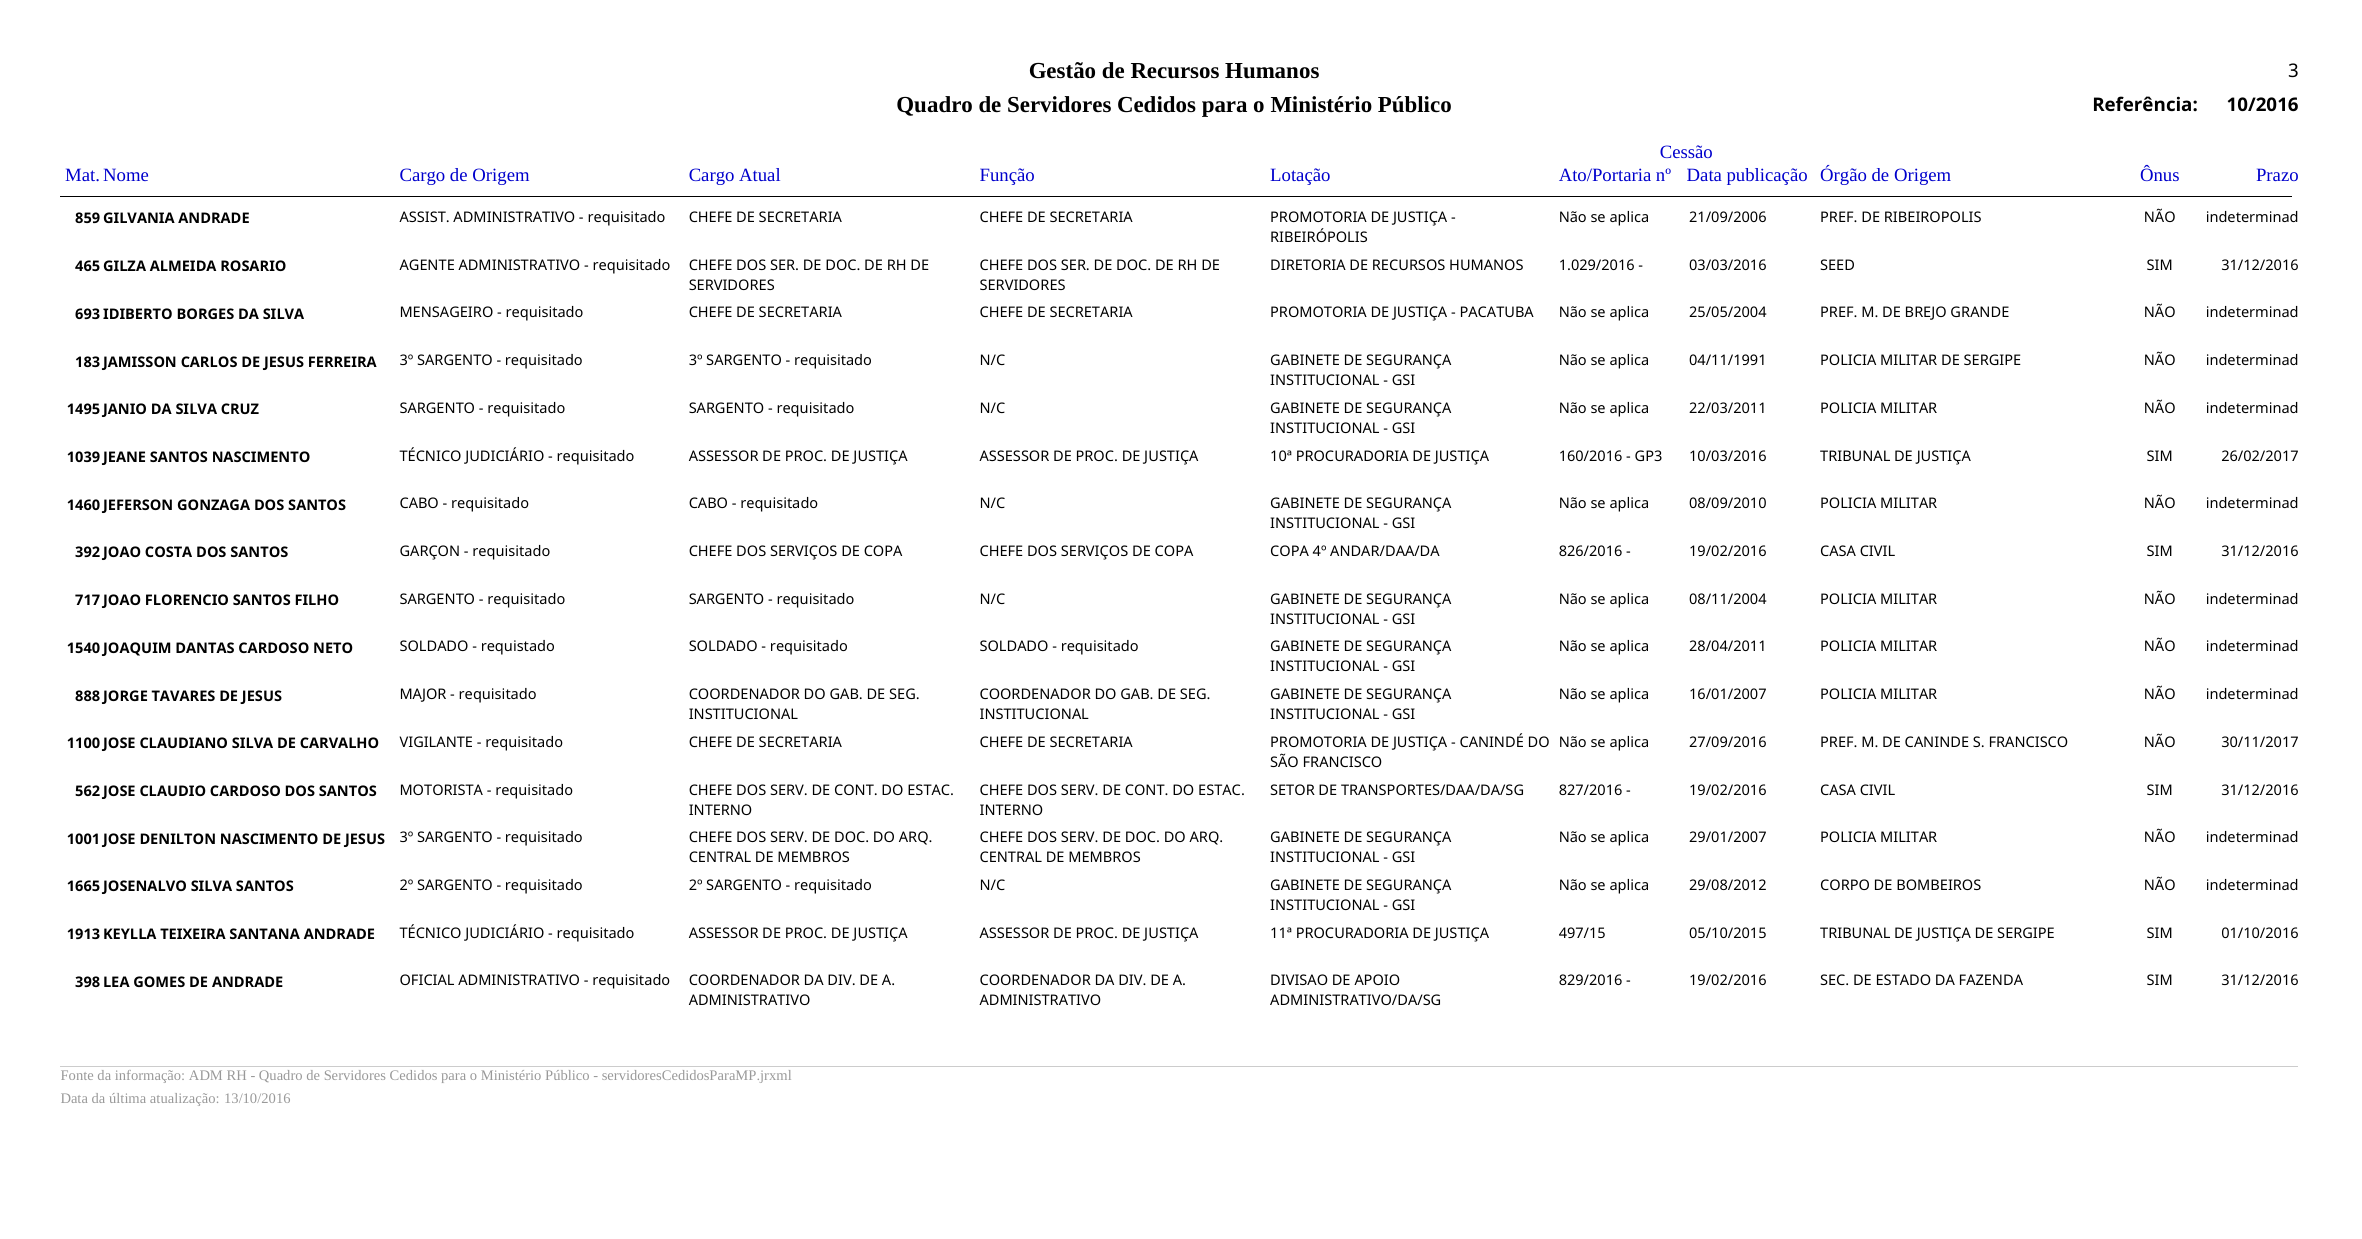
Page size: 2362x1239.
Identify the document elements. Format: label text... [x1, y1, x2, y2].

table_cell [0, 760, 12, 776]
table_cell [399, 445, 682, 492]
table_cell [393, 351, 399, 374]
table_header CHEFE DE SECRETARIA [979, 207, 1262, 253]
table_cell [1684, 733, 1689, 756]
table_header 19/02/2016 [1689, 779, 1814, 803]
table_cell [0, 283, 12, 299]
table_cell [2299, 855, 2361, 872]
table_cell [393, 638, 399, 660]
table_cell [1559, 827, 1684, 873]
table_cell [1553, 283, 1558, 299]
table_cell [1553, 521, 1558, 538]
table_cell [2119, 875, 2200, 921]
table_cell [1559, 923, 1684, 969]
table_header GABINETE DE SEGURANÇA INSTITUCIONAL - GSI [1270, 827, 1553, 873]
table_cell [972, 256, 979, 278]
table_cell [1553, 542, 1558, 565]
table_cell [2200, 732, 2298, 778]
table_cell [979, 875, 1262, 921]
table_cell [0, 712, 12, 729]
table_cell [1262, 999, 1270, 1015]
table_header CHEFE DOS SERV. DE DOC. DO ARQ. CENTRAL DE MEMBROS [979, 827, 1262, 873]
table_cell [2200, 827, 2298, 873]
table_cell [103, 493, 393, 539]
table_header TÉCNICO JUDICIÁRIO - requisitado [399, 923, 682, 969]
table_cell [972, 304, 979, 326]
table_cell [1684, 304, 1689, 326]
table_header 19/02/2016 [1689, 970, 1814, 994]
table_cell [2299, 733, 2361, 756]
table_cell [972, 164, 979, 193]
table_header DIVISAO DE APOIO ADMINISTRATIVO/DA/SG [1270, 970, 1553, 1016]
table_cell [1559, 445, 1684, 492]
table_cell [972, 399, 979, 422]
table_cell [1262, 331, 1270, 347]
table_cell [393, 521, 399, 538]
table_cell [393, 590, 399, 612]
table_cell [2299, 808, 2361, 824]
table_cell [972, 283, 979, 299]
table_cell 3 [2143, 57, 2298, 84]
table_header COORDENADOR DA DIV. DE A. ADMINISTRATIVO [689, 970, 972, 1016]
table_cell Nome [103, 164, 393, 193]
table_cell [1553, 876, 1558, 899]
table_cell [2200, 589, 2298, 635]
table_header TRIBUNAL DE JUSTIÇA DE SERGIPE [1820, 923, 2119, 969]
table_header MAJOR - requisitado [399, 684, 682, 730]
table_cell [1262, 304, 1270, 326]
table_cell 1001 [12, 829, 100, 857]
table_cell [1262, 256, 1270, 278]
table_cell [1689, 684, 1814, 730]
table_cell [1814, 235, 1820, 252]
table_cell [1262, 951, 1270, 967]
table_header GABINETE DE SEGURANÇA INSTITUCIONAL - GSI [1270, 684, 1553, 730]
table_cell [1814, 474, 1820, 490]
table_header 26/02/2017 [2200, 445, 2298, 474]
table_cell [393, 951, 399, 967]
table_header indeterminad [2200, 493, 2298, 522]
table_cell [0, 331, 12, 347]
table_header [0, 0, 2361, 57]
table_cell [1684, 256, 1689, 278]
table_cell [979, 923, 1262, 969]
table_cell [972, 331, 979, 347]
table_header NÃO [2119, 732, 2200, 756]
table_header COPA 4º ANDAR/DAA/DA [1270, 541, 1553, 587]
table_cell [1684, 712, 1689, 729]
table_cell [2299, 542, 2361, 565]
table_cell [1262, 685, 1270, 708]
table_cell [1814, 256, 1820, 278]
table_cell GILZA ALMEIDA ROSARIO [103, 256, 393, 301]
table_header VIGILANTE - requisitado [399, 732, 682, 778]
table_cell [1814, 733, 1820, 756]
table_cell [972, 521, 979, 538]
table_cell [1689, 732, 1814, 778]
table_cell [393, 569, 399, 586]
table_cell [972, 972, 979, 994]
table_cell [972, 876, 979, 899]
table_cell [0, 1066, 60, 1090]
table_header SETOR DE TRANSPORTES/DAA/DA/SG [1270, 779, 1553, 826]
table_cell [979, 732, 1262, 778]
table_cell [979, 255, 1262, 301]
table_cell [972, 903, 979, 919]
table_header SIM [2119, 779, 2200, 803]
table_cell Lotação [1270, 164, 1553, 193]
table_cell [979, 398, 1262, 444]
table_header ASSIST. ADMINISTRATIVO - requisitado [399, 207, 682, 253]
table_header 27/09/2016 [1689, 732, 1814, 756]
table_cell [0, 781, 12, 803]
table_cell Função [979, 164, 1262, 193]
table_header CHEFE DOS SERV. DE CONT. DO ESTAC. INTERNO [689, 779, 972, 826]
table_cell [1262, 164, 1270, 193]
table_cell JOSENALVO SILVA SANTOS [103, 876, 393, 921]
table_cell [1270, 827, 1553, 873]
table_cell [1814, 638, 1820, 660]
table_cell [1684, 474, 1689, 490]
table_cell [683, 760, 688, 776]
table_cell [393, 808, 399, 824]
table_cell [1262, 590, 1270, 612]
table_cell [103, 302, 393, 348]
table_cell [103, 445, 393, 492]
table_cell [1684, 924, 1689, 946]
table_header 05/10/2015 [1689, 923, 1814, 946]
table_cell [1820, 350, 2119, 396]
table_cell [1553, 999, 1558, 1015]
table_cell [683, 829, 688, 851]
table_cell [1820, 970, 2119, 1016]
table_cell [972, 542, 979, 565]
table_cell [399, 779, 682, 826]
table_cell [377, 1090, 2361, 1114]
table_cell [1814, 972, 1820, 994]
table_cell JORGE TAVARES DE JESUS [103, 685, 393, 730]
table_cell [1270, 684, 1553, 730]
table_cell [689, 255, 972, 301]
table_cell [399, 875, 682, 921]
table_cell [0, 638, 12, 660]
table_cell [972, 378, 979, 395]
table_header CHEFE DE SECRETARIA [689, 207, 972, 253]
table_cell [683, 808, 688, 824]
table_header 31/12/2016 [2200, 541, 2298, 569]
table_cell [2299, 57, 2361, 84]
table_cell [399, 636, 682, 682]
table_cell [1684, 208, 1689, 231]
table_cell [683, 685, 688, 708]
table_cell [1262, 569, 1270, 586]
table_cell [1689, 589, 1814, 635]
table_header 10ª PROCURADORIA DE JUSTIÇA [1270, 445, 1553, 492]
table_cell [1684, 829, 1689, 851]
table_header ASSESSOR DE PROC. DE JUSTIÇA [689, 445, 972, 492]
table_header GABINETE DE SEGURANÇA INSTITUCIONAL - GSI [1270, 350, 1553, 396]
table_header 829/2016 - [1559, 970, 1684, 997]
table_header SEED [1820, 255, 2119, 301]
table_header 1.029/2016 - [1559, 255, 1684, 282]
table_cell [393, 712, 399, 729]
table_cell [0, 256, 12, 278]
table_cell [1553, 256, 1558, 278]
table_header SARGENTO - requisitado [689, 398, 972, 444]
table_header NÃO [2119, 827, 2200, 851]
table_cell [1684, 235, 1689, 252]
table_cell [399, 827, 682, 873]
table_header SARGENTO - requisitado [399, 398, 682, 444]
table_header GABINETE DE SEGURANÇA INSTITUCIONAL - GSI [1270, 493, 1553, 539]
table_cell [683, 164, 688, 193]
table_header 22/03/2011 [1689, 398, 1814, 422]
table_cell [683, 399, 688, 422]
table_cell [2200, 398, 2298, 444]
table_header NÃO [2119, 684, 2200, 708]
table_header DIRETORIA DE RECURSOS HUMANOS [1270, 255, 1553, 301]
table_header Não se aplica [1559, 875, 1684, 902]
table_cell [2299, 999, 2361, 1015]
table_header indeterminad [2200, 207, 2298, 235]
table_cell [1553, 447, 1558, 469]
table_header N/C [979, 589, 1262, 635]
table_cell [399, 302, 682, 348]
table_cell [1559, 350, 1684, 396]
table_cell [1814, 665, 1820, 681]
table_cell [399, 970, 682, 1016]
table_cell [1820, 732, 2119, 778]
table_cell [972, 808, 979, 824]
table_header 497/15 [1559, 923, 1684, 949]
table_cell [1820, 684, 2119, 730]
table_cell 1495 [12, 399, 100, 428]
table_cell [683, 855, 688, 872]
table_header indeterminad [2200, 302, 2298, 331]
table_cell [1684, 569, 1689, 586]
table_cell [1689, 636, 1814, 682]
table_cell [12, 398, 100, 444]
table_cell [399, 255, 682, 301]
table_cell [689, 923, 972, 969]
table_header CHEFE DOS SERV. DE CONT. DO ESTAC. INTERNO [979, 779, 1262, 826]
table_cell [393, 447, 399, 469]
table_cell JAMISSON CARLOS DE JESUS FERREIRA [103, 351, 393, 396]
table_cell [1689, 875, 1814, 921]
table_header CHEFE DE SECRETARIA [979, 732, 1262, 778]
table_header 826/2016 - [1559, 541, 1684, 568]
table_cell [1262, 495, 1270, 517]
table_cell [2119, 255, 2200, 301]
table_cell Cargo de Origem [399, 164, 682, 193]
table_cell [2299, 331, 2361, 347]
table_cell [12, 541, 100, 587]
table_cell [972, 760, 979, 776]
table_cell Mat. [30, 164, 100, 193]
table_cell [0, 85, 2361, 91]
table_cell [1553, 304, 1558, 326]
table_cell [103, 923, 393, 969]
table_header PREF. M. DE CANINDE S. FRANCISCO [1820, 732, 2119, 778]
table_cell 398 [12, 972, 100, 1000]
table_cell [1262, 447, 1270, 469]
table_cell [12, 636, 100, 682]
table_cell [1553, 569, 1558, 586]
table_cell [0, 521, 12, 538]
table_header GABINETE DE SEGURANÇA INSTITUCIONAL - GSI [1270, 398, 1553, 444]
table_cell [979, 589, 1262, 635]
table_cell [1689, 541, 1814, 587]
table_cell [103, 875, 393, 921]
table_cell [1553, 617, 1558, 633]
table_cell [1553, 426, 1558, 442]
table_cell LEA GOMES DE ANDRADE [103, 972, 393, 1016]
table_cell [2119, 636, 2200, 682]
table_cell [1684, 903, 1689, 919]
table_cell [1814, 304, 1820, 326]
table_cell [683, 542, 688, 565]
table_cell [1814, 829, 1820, 851]
table_cell [1820, 636, 2119, 682]
table_cell [2119, 398, 2200, 444]
table_cell [393, 331, 399, 347]
table_header Não se aplica [1559, 302, 1684, 329]
table_cell [1553, 208, 1558, 231]
table_cell [689, 493, 972, 539]
table_cell [1559, 302, 1684, 348]
table_cell 562 [12, 781, 100, 809]
table_cell [2119, 732, 2200, 778]
table_cell [683, 331, 688, 347]
table_cell [972, 495, 979, 517]
table_header 08/11/2004 [1689, 589, 1814, 612]
table_header indeterminad [2200, 684, 2298, 712]
table_cell [1553, 638, 1558, 660]
table_cell [683, 999, 688, 1015]
table_cell [1689, 350, 1814, 396]
table_cell [689, 541, 972, 587]
table_cell [1553, 733, 1558, 756]
table_cell [1814, 712, 1820, 729]
table_cell [2119, 827, 2200, 873]
table_cell [1262, 876, 1270, 899]
table_cell JOSE DENILTON NASCIMENTO DE JESUS [103, 829, 393, 873]
table_cell [103, 636, 393, 682]
table_cell [683, 876, 688, 899]
table_cell [2200, 350, 2298, 396]
table_cell [393, 399, 399, 422]
table_cell [689, 779, 972, 826]
table_cell [1553, 903, 1558, 919]
table_cell [683, 447, 688, 469]
table_cell [1689, 302, 1814, 348]
table_cell [979, 350, 1262, 396]
table_cell [1553, 665, 1558, 681]
table_header 3º SARGENTO - requisitado [399, 350, 682, 396]
table_cell [1559, 493, 1684, 539]
table_cell [2299, 399, 2361, 422]
table_cell Data publicação [1686, 164, 1811, 193]
table_cell [2299, 521, 2361, 538]
table_cell [103, 398, 393, 444]
table_cell [0, 1090, 60, 1114]
table_cell [1820, 779, 2119, 826]
table_cell [1689, 827, 1814, 873]
table_cell [0, 304, 12, 326]
table_cell [2299, 351, 2361, 374]
table_header CHEFE DOS SERVIÇOS DE COPA [979, 541, 1262, 587]
table_cell [393, 256, 399, 278]
table_header TÉCNICO JUDICIÁRIO - requisitado [399, 445, 682, 492]
table_cell [2119, 970, 2200, 1016]
table_header PREF. M. DE BREJO GRANDE [1820, 302, 2119, 349]
table_header NÃO [2119, 636, 2200, 660]
table_cell [12, 255, 100, 301]
table_cell [1820, 827, 2119, 873]
table_header 3º SARGENTO - requisitado [689, 350, 972, 396]
table_cell [2200, 302, 2298, 348]
table_header 31/12/2016 [2200, 255, 2298, 283]
table_cell [689, 350, 972, 396]
table_header CHEFE DOS SER. DE DOC. DE RH DE SERVIDORES [689, 255, 972, 301]
table_cell [1262, 638, 1270, 660]
table_cell [2119, 493, 2200, 539]
table_cell [1553, 590, 1558, 612]
table_header AGENTE ADMINISTRATIVO - requisitado [399, 255, 682, 301]
table_header CHEFE DOS SERVIÇOS DE COPA [689, 541, 972, 587]
table_cell JOSE CLAUDIO CARDOSO DOS SANTOS [103, 781, 393, 826]
table_header POLICIA MILITAR [1820, 684, 2119, 730]
table_cell [12, 779, 100, 826]
table_cell [1270, 779, 1553, 826]
table_cell [1814, 760, 1820, 776]
table_header POLICIA MILITAR [1820, 589, 2119, 635]
table_cell [1684, 781, 1689, 803]
table_cell KEYLLA TEIXEIRA SANTANA ANDRADE [103, 924, 393, 969]
table_cell [2119, 541, 2200, 587]
table_cell [0, 235, 12, 252]
table_cell [12, 732, 100, 778]
table_header ASSESSOR DE PROC. DE JUSTIÇA [689, 923, 972, 969]
table_header SIM [2119, 541, 2200, 565]
table_cell [12, 923, 100, 969]
table_cell Prazo [2200, 164, 2298, 193]
table_cell [1553, 495, 1558, 517]
table_header COORDENADOR DO GAB. DE SEG. INSTITUCIONAL [979, 684, 1262, 730]
table_cell [1814, 590, 1820, 612]
table_cell [683, 495, 688, 517]
table_header POLICIA MILITAR [1820, 827, 2119, 873]
table_cell [12, 589, 100, 635]
table_cell [979, 970, 1262, 1016]
table_cell [1814, 542, 1820, 565]
table_cell [683, 474, 688, 490]
table_cell [393, 426, 399, 442]
table_cell [1270, 493, 1553, 539]
table_header CABO - requisitado [689, 493, 972, 539]
table_cell [2299, 781, 2361, 803]
table_cell [1262, 283, 1270, 299]
table_header SOLDADO - requisitado [979, 636, 1262, 683]
table_cell [2119, 684, 2200, 730]
table_cell [2119, 445, 2200, 492]
table_header OFICIAL ADMINISTRATIVO - requisitado [399, 970, 682, 1016]
table_cell [1262, 542, 1270, 565]
table_cell [2200, 541, 2298, 587]
table_cell JANIO DA SILVA CRUZ [103, 399, 393, 444]
table_header 03/03/2016 [1689, 255, 1814, 278]
table_cell [1820, 255, 2119, 301]
table_cell [0, 924, 12, 946]
table_cell [0, 164, 30, 193]
table_cell [1270, 350, 1553, 396]
table_header 08/09/2010 [1689, 493, 1814, 517]
table_header POLICIA MILITAR [1820, 398, 2119, 444]
table_cell [979, 541, 1262, 587]
table_cell [1262, 855, 1270, 872]
table_cell [2299, 378, 2361, 395]
table_cell [683, 426, 688, 442]
table_cell [1814, 999, 1820, 1015]
table_cell [1553, 781, 1558, 803]
table_header N/C [979, 350, 1262, 396]
table_header 01/10/2016 [2200, 923, 2298, 951]
table_cell [1559, 875, 1684, 921]
table_cell [0, 972, 12, 994]
table_cell [979, 493, 1262, 539]
table_header NÃO [2119, 350, 2200, 374]
table_cell [1559, 207, 1684, 253]
table_cell [1684, 999, 1689, 1015]
table_cell [2299, 91, 2361, 124]
table_cell JOAO COSTA DOS SANTOS [103, 542, 393, 587]
table_header COORDENADOR DO GAB. DE SEG. INSTITUCIONAL [689, 684, 972, 730]
table_cell [2119, 779, 2200, 826]
table_cell [1262, 378, 1270, 395]
table_cell Data da última atualização: [60, 1090, 224, 1114]
table_header MOTORISTA - requisitado [399, 779, 682, 826]
table_cell [1684, 378, 1689, 395]
table_cell [103, 350, 393, 396]
table_cell [683, 590, 688, 612]
table_cell [1262, 712, 1270, 729]
table_cell [1684, 521, 1689, 538]
table_cell [1689, 923, 1814, 969]
table_header PROMOTORIA DE JUSTIÇA - CANINDÉ DO SÃO FRANCISCO [1270, 732, 1553, 778]
table_cell [1270, 255, 1553, 301]
table_cell [683, 712, 688, 729]
table_cell [1684, 426, 1689, 442]
table_cell Referência: [2004, 91, 2198, 124]
table_cell [393, 924, 399, 946]
table_header 2º SARGENTO - requisitado [689, 875, 972, 921]
table_cell [689, 398, 972, 444]
table_header Não se aplica [1559, 350, 1684, 377]
table_cell [0, 569, 12, 586]
table_cell [1684, 855, 1689, 872]
table_cell [683, 256, 688, 278]
table_cell [2200, 875, 2298, 921]
table_cell [972, 685, 979, 708]
table_cell 10/2016 [2200, 91, 2298, 124]
table_cell JOSE CLAUDIANO SILVA DE CARVALHO [103, 733, 393, 778]
table_cell [1684, 972, 1689, 994]
table_cell [393, 474, 399, 490]
table_cell [103, 684, 393, 730]
table_cell [0, 733, 12, 756]
table_cell [393, 617, 399, 633]
table_cell [1814, 331, 1820, 347]
table_cell [972, 590, 979, 612]
table_cell [1814, 208, 1820, 231]
table_cell [689, 732, 972, 778]
table_cell [683, 733, 688, 756]
table_cell [683, 569, 688, 586]
table_cell [1689, 255, 1814, 301]
table_cell [1689, 398, 1814, 444]
table_cell [0, 617, 12, 633]
table_cell [972, 208, 979, 231]
table_cell [399, 398, 682, 444]
table_cell [2200, 970, 2298, 1016]
table_cell [1684, 760, 1689, 776]
table_cell [1820, 923, 2119, 969]
table_cell [1262, 399, 1270, 422]
table_header ASSESSOR DE PROC. DE JUSTIÇA [979, 923, 1262, 969]
table_header Não se aplica [1559, 589, 1684, 616]
table_cell [979, 636, 1262, 682]
table_cell 1039 [12, 447, 100, 475]
table_cell [1270, 541, 1553, 587]
table_cell [1262, 829, 1270, 851]
table_cell [1262, 351, 1270, 374]
table_header Não se aplica [1559, 684, 1684, 711]
table_cell [1559, 255, 1684, 301]
table_cell Cessão [1555, 141, 1817, 163]
table_header GABINETE DE SEGURANÇA INSTITUCIONAL - GSI [1270, 875, 1553, 921]
table_header Não se aplica [1559, 827, 1684, 854]
table_cell [1270, 302, 1553, 348]
table_cell [1814, 495, 1820, 517]
table_cell [2119, 923, 2200, 969]
table_cell [2200, 445, 2298, 492]
table_header 25/05/2004 [1689, 302, 1814, 326]
table_header PROMOTORIA DE JUSTIÇA - RIBEIRÓPOLIS [1270, 207, 1553, 253]
table_cell [683, 351, 688, 374]
table_header 29/01/2007 [1689, 827, 1814, 851]
table_cell [1689, 207, 1814, 253]
table_cell [1559, 636, 1684, 682]
table_cell [1814, 951, 1820, 967]
table_cell [1559, 684, 1684, 730]
table_cell [689, 207, 972, 253]
table_cell [2299, 495, 2361, 517]
table_cell [1270, 398, 1553, 444]
table_header CHEFE DE SECRETARIA [979, 302, 1262, 349]
table_cell [0, 876, 12, 899]
table_cell 693 [12, 304, 100, 332]
table_cell [393, 781, 399, 803]
table_cell [0, 208, 12, 231]
table_header 10/03/2016 [1689, 445, 1814, 469]
table_cell [972, 855, 979, 872]
table_cell [689, 970, 972, 1016]
table_header GARÇON - requisitado [399, 541, 682, 587]
table_cell [1270, 923, 1553, 969]
table_cell JOAQUIM DANTAS CARDOSO NETO [103, 638, 393, 683]
table_header 21/09/2006 [1689, 207, 1814, 231]
table_cell [399, 493, 682, 539]
table_cell [2299, 447, 2361, 469]
table_cell [2299, 474, 2361, 490]
table_cell [972, 474, 979, 490]
table_cell [103, 589, 393, 635]
table_header SARGENTO - requisitado [399, 589, 682, 635]
table_header 160/2016 - GP3 [1559, 445, 1684, 472]
table_header SIM [2119, 255, 2200, 278]
table_cell [1553, 829, 1558, 851]
table_cell [1270, 589, 1553, 635]
table_cell [1820, 493, 2119, 539]
table_cell [2299, 164, 2361, 193]
table_cell [1559, 970, 1684, 1016]
table_header CABO - requisitado [399, 493, 682, 539]
table_cell [2299, 1066, 2361, 1090]
table_cell [1689, 493, 1814, 539]
table_cell [1684, 665, 1689, 681]
table_cell [1553, 474, 1558, 490]
table_cell [1684, 685, 1689, 708]
table_cell 888 [12, 685, 100, 714]
table_header NÃO [2119, 875, 2200, 899]
table_cell [0, 665, 12, 681]
table_cell [1270, 732, 1553, 778]
table_cell [0, 125, 2361, 141]
table_cell [683, 617, 688, 633]
table_header CASA CIVIL [1820, 779, 2119, 826]
table_cell [1814, 903, 1820, 919]
table_cell [972, 447, 979, 469]
table_cell [979, 684, 1262, 730]
table_cell [972, 924, 979, 946]
table_header SOLDADO - requistado [399, 636, 682, 683]
table_cell [972, 569, 979, 586]
table_cell [1553, 808, 1558, 824]
table_cell JEANE SANTOS NASCIMENTO [103, 447, 393, 492]
table_cell [1820, 589, 2119, 635]
table_cell [12, 302, 100, 348]
table_cell [0, 1016, 2361, 1066]
table_cell [0, 57, 346, 84]
table_cell [393, 876, 399, 899]
table_header 11ª PROCURADORIA DE JUSTIÇA [1270, 923, 1553, 969]
table_cell [393, 164, 399, 193]
table_cell Ônus [2119, 164, 2200, 193]
table_header COORDENADOR DA DIV. DE A. ADMINISTRATIVO [979, 970, 1262, 1016]
table_cell [1559, 732, 1684, 778]
table_cell [12, 827, 100, 873]
table_cell [1814, 447, 1820, 469]
table_cell [2299, 760, 2361, 776]
table_cell [1814, 808, 1820, 824]
table_cell [2299, 876, 2361, 899]
table_cell [0, 808, 12, 824]
table_cell [2299, 256, 2361, 278]
table_cell [1684, 951, 1689, 967]
table_header SIM [2119, 923, 2200, 946]
table_header CASA CIVIL [1820, 541, 2119, 587]
table_cell [979, 445, 1262, 492]
table_cell [1820, 445, 2119, 492]
table_cell [683, 781, 688, 803]
table_cell [2200, 684, 2298, 730]
table_cell [12, 970, 100, 1016]
table_cell [399, 732, 682, 778]
table_header 827/2016 - [1559, 779, 1684, 806]
table_cell [2299, 617, 2361, 633]
table_cell [1820, 541, 2119, 587]
table_cell [12, 350, 100, 396]
table_header SIM [2119, 970, 2200, 994]
table_cell [2299, 208, 2361, 231]
table_header Não se aplica [1559, 207, 1684, 234]
table_cell [972, 951, 979, 967]
table_cell [1262, 426, 1270, 442]
table_cell [1684, 495, 1689, 517]
table_cell [2119, 302, 2200, 348]
table_cell [1559, 779, 1684, 826]
table_cell [2200, 207, 2298, 253]
table_cell [393, 208, 399, 231]
table_cell [0, 91, 346, 124]
table_header CHEFE DOS SERV. DE DOC. DO ARQ. CENTRAL DE MEMBROS [689, 827, 972, 873]
table_cell [689, 445, 972, 492]
table_cell [1689, 779, 1814, 826]
table_cell [1684, 590, 1689, 612]
table_cell [1559, 541, 1684, 587]
table_cell [1820, 398, 2119, 444]
table_header TRIBUNAL DE JUSTIÇA [1820, 445, 2119, 492]
table_cell [683, 638, 688, 660]
table_cell [1553, 331, 1558, 347]
table_cell [0, 198, 2361, 207]
table_cell [1553, 760, 1558, 776]
table_cell [2299, 304, 2361, 326]
table_cell [103, 255, 393, 301]
table_cell [0, 495, 12, 517]
table_cell [393, 760, 399, 776]
table_cell [399, 589, 682, 635]
table_cell [1814, 924, 1820, 946]
table_header POLICIA MILITAR [1820, 493, 2119, 539]
table_header indeterminad [2200, 827, 2298, 856]
table_cell [1814, 781, 1820, 803]
table_header indeterminad [2200, 350, 2298, 378]
table_cell 13/10/2016 [224, 1090, 377, 1114]
table_cell [2299, 283, 2361, 299]
table_cell [2200, 255, 2298, 301]
table_cell [1814, 685, 1820, 708]
table_cell [2200, 923, 2298, 969]
table_cell [1559, 398, 1684, 444]
table_cell [1814, 351, 1820, 374]
table_cell [0, 447, 12, 469]
table_header PROMOTORIA DE JUSTIÇA - PACATUBA [1270, 302, 1553, 349]
table_cell [393, 542, 399, 565]
table_header indeterminad [2200, 636, 2298, 665]
table_cell [2119, 207, 2200, 253]
table_header CORPO DE BOMBEIROS [1820, 875, 2119, 921]
table_cell [1270, 875, 1553, 921]
table_cell JEFERSON GONZAGA DOS SANTOS [103, 495, 393, 539]
table_cell 465 [12, 256, 100, 284]
table_cell [1820, 875, 2119, 921]
table_cell [972, 829, 979, 851]
table_cell [972, 235, 979, 252]
table_cell [1814, 855, 1820, 872]
table_cell [393, 972, 399, 994]
table_cell [1262, 808, 1270, 824]
table_cell [1262, 781, 1270, 803]
table_cell Órgão de Origem [1820, 164, 2119, 193]
table_cell [12, 445, 100, 492]
table_cell IDIBERTO BORGES DA SILVA [103, 304, 393, 349]
table_cell [972, 781, 979, 803]
table_header 28/04/2011 [1689, 636, 1814, 660]
table_header N/C [979, 493, 1262, 539]
table_cell [2119, 589, 2200, 635]
table_cell [1553, 712, 1558, 729]
table_header NÃO [2119, 493, 2200, 517]
table_cell [1814, 399, 1820, 422]
table_cell [1689, 445, 1814, 492]
table_cell [393, 685, 399, 708]
table_cell [683, 924, 688, 946]
table_cell [0, 685, 12, 708]
table_cell [683, 665, 688, 681]
table_cell [1553, 685, 1558, 708]
table_cell Quadro de Servidores Cedidos para o Ministério Público [346, 91, 2002, 124]
table_cell [393, 903, 399, 919]
table_cell [0, 590, 12, 612]
table_header NÃO [2119, 207, 2200, 231]
table_header 31/12/2016 [2200, 779, 2298, 808]
table_header 31/12/2016 [2200, 970, 2298, 999]
table_cell [1262, 903, 1270, 919]
table_cell [979, 302, 1262, 348]
table_cell [1553, 855, 1558, 872]
table_cell [1814, 876, 1820, 899]
table_cell [979, 779, 1262, 826]
table_cell [1553, 164, 1558, 193]
table_header CHEFE DE SECRETARIA [689, 302, 972, 349]
table_cell [689, 875, 972, 921]
table_cell [972, 617, 979, 633]
table_cell [1553, 235, 1558, 252]
table_header POLICIA MILITAR [1820, 636, 2119, 683]
table_cell [103, 970, 393, 1016]
table_cell [2299, 903, 2361, 919]
table_cell [2299, 590, 2361, 612]
table_header N/C [979, 875, 1262, 921]
table_cell [1684, 638, 1689, 660]
table_cell [0, 829, 12, 851]
table_cell [399, 541, 682, 587]
table_cell [2299, 951, 2361, 967]
table_cell [0, 999, 12, 1015]
table_cell [1684, 283, 1689, 299]
table_cell [1684, 447, 1689, 469]
table_header SOLDADO - requisitado [689, 636, 972, 683]
table_cell [12, 207, 100, 253]
table_cell [689, 589, 972, 635]
table_header 19/02/2016 [1689, 541, 1814, 565]
table_cell [1820, 207, 2119, 253]
table_cell [1684, 617, 1689, 633]
table_cell [972, 999, 979, 1015]
table_cell [1553, 399, 1558, 422]
table_cell [1689, 970, 1814, 1016]
table_cell 1913 [12, 924, 100, 952]
table_header SEC. DE ESTADO DA FAZENDA [1820, 970, 2119, 1016]
table_header NÃO [2119, 589, 2200, 612]
table_cell [689, 827, 972, 873]
table_cell [972, 426, 979, 442]
table_cell Fonte da informação: ADM RH - Quadro de Servidores Cedidos para o Ministério Público - servidoresCedidosParaMP.jrxml [60, 1067, 2298, 1090]
table_cell [1684, 542, 1689, 565]
table_cell [12, 875, 100, 921]
table_cell [1553, 351, 1558, 374]
table_cell [2299, 665, 2361, 681]
table_cell [1553, 378, 1558, 395]
table_cell [103, 827, 393, 873]
table_cell [2002, 57, 2143, 84]
table_header NÃO [2119, 302, 2200, 326]
table_cell [1684, 399, 1689, 422]
table_cell [1262, 665, 1270, 681]
table_cell [0, 951, 12, 967]
table_cell 392 [12, 542, 100, 571]
table_cell [1814, 283, 1820, 299]
table_cell [103, 779, 393, 826]
table_cell [1817, 141, 2361, 163]
table_cell [1553, 951, 1558, 967]
table_cell [1814, 617, 1820, 633]
table_cell [683, 951, 688, 967]
table_cell [1270, 636, 1553, 682]
table_cell 183 [12, 351, 100, 380]
table_header Não se aplica [1559, 636, 1684, 663]
table_cell [1553, 972, 1558, 994]
table_header CHEFE DOS SER. DE DOC. DE RH DE SERVIDORES [979, 255, 1262, 301]
table_cell [2299, 712, 2361, 729]
table_header 29/08/2012 [1689, 875, 1814, 899]
table_cell [1262, 760, 1270, 776]
table_cell [0, 141, 1555, 163]
table_cell [1270, 445, 1553, 492]
table_cell [972, 351, 979, 374]
table_cell [1262, 972, 1270, 994]
table_cell [1262, 521, 1270, 538]
table_cell [393, 999, 399, 1015]
table_cell [2200, 779, 2298, 826]
table_cell [0, 903, 12, 919]
table_cell [1814, 569, 1820, 586]
table_cell 1460 [12, 495, 100, 523]
table_cell [399, 207, 682, 253]
table_cell [979, 207, 1262, 253]
table_cell [393, 304, 399, 326]
table_cell [1262, 733, 1270, 756]
table_cell [0, 542, 12, 565]
table_cell [1262, 208, 1270, 231]
table_header POLICIA MILITAR DE SERGIPE [1820, 350, 2119, 396]
table_cell [2299, 426, 2361, 442]
table_cell [2200, 636, 2298, 682]
table_cell [1684, 331, 1689, 347]
table_header Não se aplica [1559, 732, 1684, 759]
table_cell GILVANIA ANDRADE [103, 208, 393, 253]
table_cell [683, 208, 688, 231]
table_cell [393, 733, 399, 756]
table_header indeterminad [2200, 875, 2298, 903]
table_cell [103, 541, 393, 587]
table_header Não se aplica [1559, 493, 1684, 520]
table_cell [2299, 829, 2361, 851]
table_cell Ato/Portaria nº [1559, 164, 1686, 193]
table_cell Gestão de Recursos Humanos [346, 57, 2002, 85]
table_cell [683, 521, 688, 538]
table_cell [2200, 493, 2298, 539]
table_header MENSAGEIRO - requisitado [399, 302, 682, 349]
table_cell [2299, 924, 2361, 946]
table_cell [1270, 207, 1553, 253]
table_cell [399, 350, 682, 396]
table_cell [972, 638, 979, 660]
table_cell JOAO FLORENCIO SANTOS FILHO [103, 590, 393, 635]
table_cell 859 [12, 208, 100, 237]
table_cell [683, 378, 688, 395]
table_cell [2299, 685, 2361, 708]
table_cell [683, 283, 688, 299]
table_cell [393, 855, 399, 872]
table_header SARGENTO - requisitado [689, 589, 972, 635]
table_header N/C [979, 398, 1262, 444]
table_cell [393, 829, 399, 851]
table_cell [1811, 164, 1820, 193]
table_cell [1262, 474, 1270, 490]
table_header GABINETE DE SEGURANÇA INSTITUCIONAL - GSI [1270, 636, 1553, 683]
table_cell [689, 636, 972, 682]
table_cell [1820, 302, 2119, 348]
table_cell [683, 235, 688, 252]
table_header 3º SARGENTO - requisitado [399, 827, 682, 873]
table_cell 1665 [12, 876, 100, 905]
table_cell 717 [12, 590, 100, 618]
table_header NÃO [2119, 398, 2200, 422]
table_cell [979, 827, 1262, 873]
table_cell [1262, 924, 1270, 946]
table_cell [393, 283, 399, 299]
table_cell [399, 684, 682, 730]
table_header 30/11/2017 [2200, 732, 2298, 760]
table_cell [393, 495, 399, 517]
table_cell [2119, 350, 2200, 396]
table_cell [0, 351, 12, 374]
table_cell [393, 378, 399, 395]
table_cell [0, 399, 12, 422]
table_cell [0, 474, 12, 490]
table_cell [972, 733, 979, 756]
table_cell [972, 712, 979, 729]
table_cell [689, 684, 972, 730]
table_header SIM [2119, 445, 2200, 469]
table_cell [689, 302, 972, 348]
table_cell [1262, 235, 1270, 252]
table_cell [683, 903, 688, 919]
table_cell [1684, 808, 1689, 824]
table_cell [1684, 351, 1689, 374]
table_header indeterminad [2200, 589, 2298, 617]
table_cell [2299, 972, 2361, 994]
table_cell [1814, 378, 1820, 395]
table_cell [103, 207, 393, 253]
table_cell [683, 304, 688, 326]
table_cell 1540 [12, 638, 100, 666]
table_cell [972, 665, 979, 681]
table_header 2º SARGENTO - requisitado [399, 875, 682, 921]
table_cell [0, 378, 12, 395]
table_header GABINETE DE SEGURANÇA INSTITUCIONAL - GSI [1270, 589, 1553, 635]
table_header Não se aplica [1559, 398, 1684, 425]
table_header indeterminad [2200, 398, 2298, 426]
table_header ASSESSOR DE PROC. DE JUSTIÇA [979, 445, 1262, 492]
table_cell [12, 684, 100, 730]
table_header CHEFE DE SECRETARIA [689, 732, 972, 778]
table_cell [1559, 589, 1684, 635]
table_cell [1814, 426, 1820, 442]
table_cell [1684, 876, 1689, 899]
table_cell 1100 [12, 733, 100, 762]
table_cell [0, 426, 12, 442]
table_cell [2299, 638, 2361, 660]
table_cell [1814, 521, 1820, 538]
table_cell [0, 855, 12, 872]
table_cell [1262, 617, 1270, 633]
table_cell [399, 923, 682, 969]
table_cell Cargo Atual [689, 164, 972, 193]
table_header PREF. DE RIBEIROPOLIS [1820, 207, 2119, 253]
table_header 04/11/1991 [1689, 350, 1814, 374]
table_cell [1270, 970, 1553, 1016]
table_cell [393, 235, 399, 252]
table_cell [103, 732, 393, 778]
table_cell [12, 493, 100, 539]
table_header 16/01/2007 [1689, 684, 1814, 708]
table_cell [393, 665, 399, 681]
table_cell [2299, 569, 2361, 586]
table_cell [1553, 924, 1558, 946]
table_cell [683, 972, 688, 994]
table_cell [2299, 235, 2361, 252]
